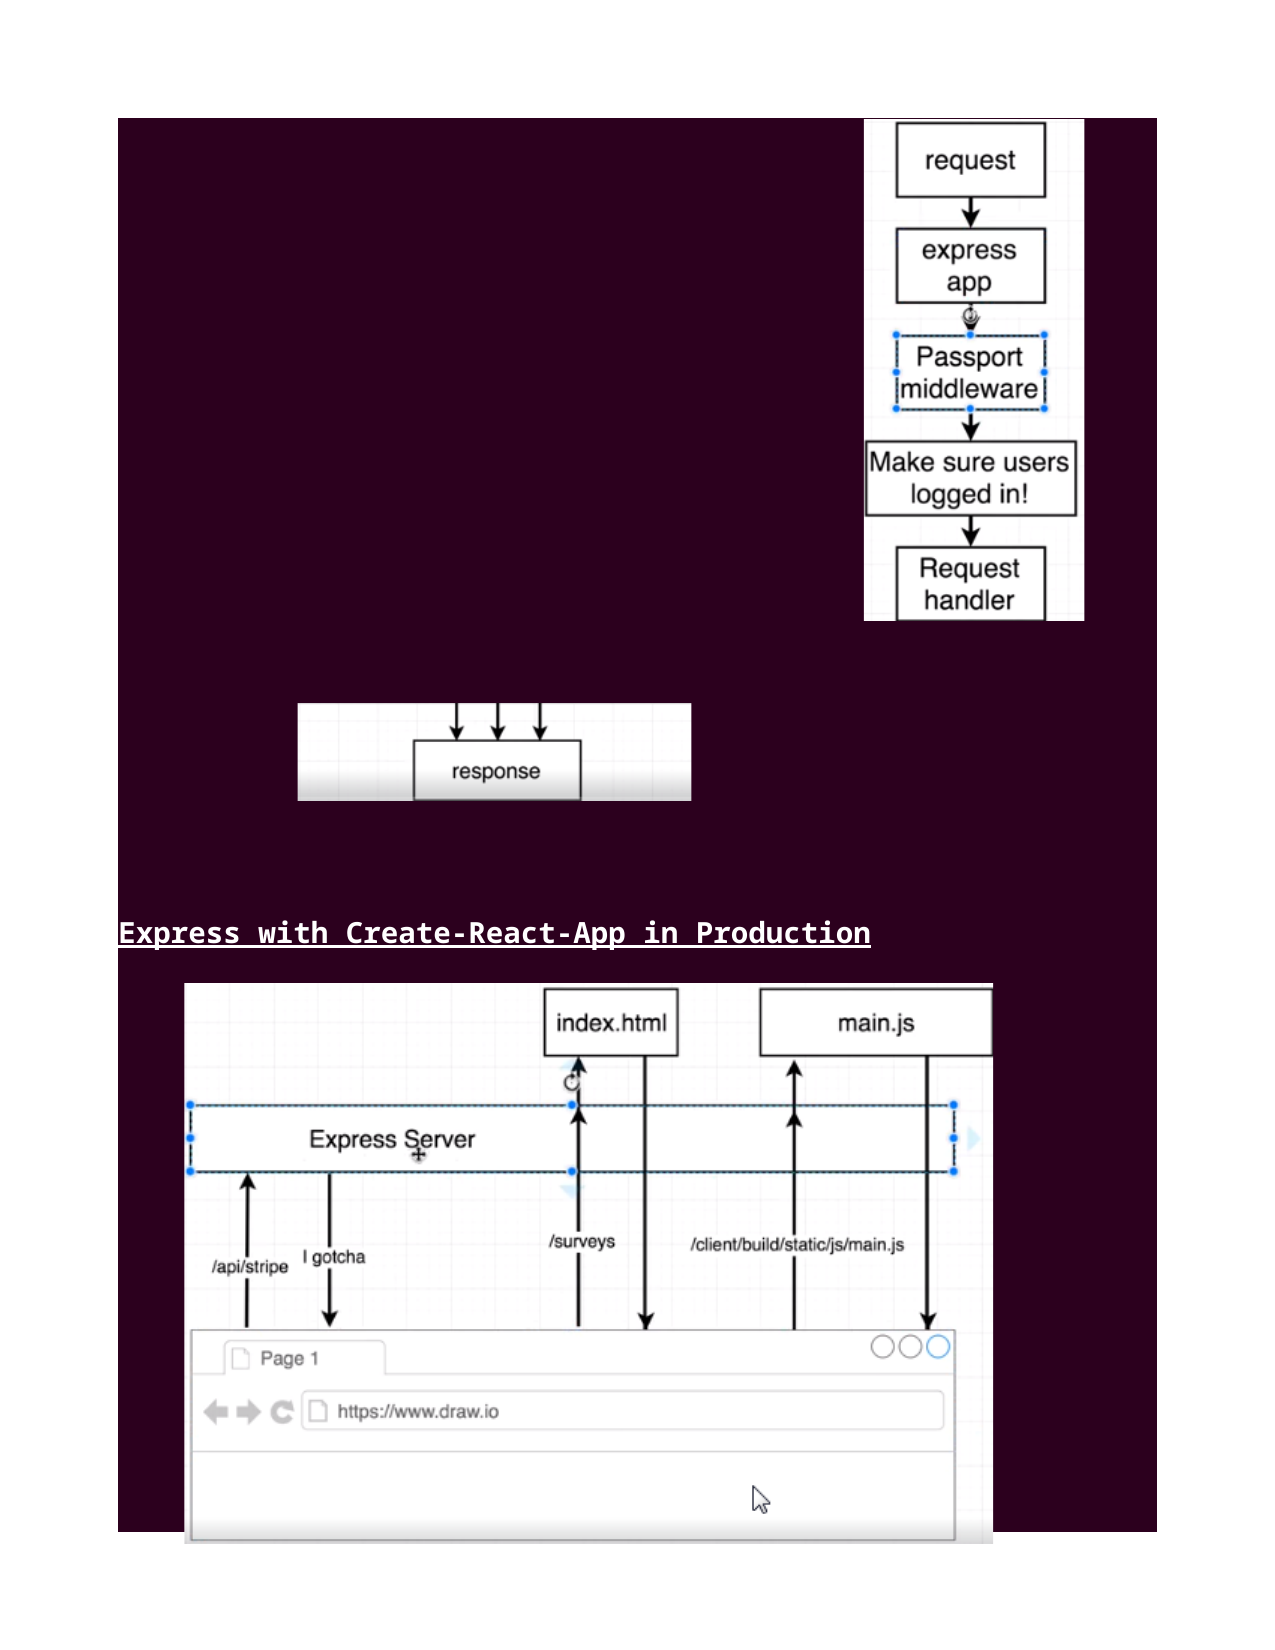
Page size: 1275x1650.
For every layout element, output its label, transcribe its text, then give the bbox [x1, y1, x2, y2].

text Express with Create-React-App in Production [118, 912, 1157, 952]
picture [184, 983, 994, 1544]
picture [297, 703, 692, 801]
picture [863, 119, 1085, 621]
